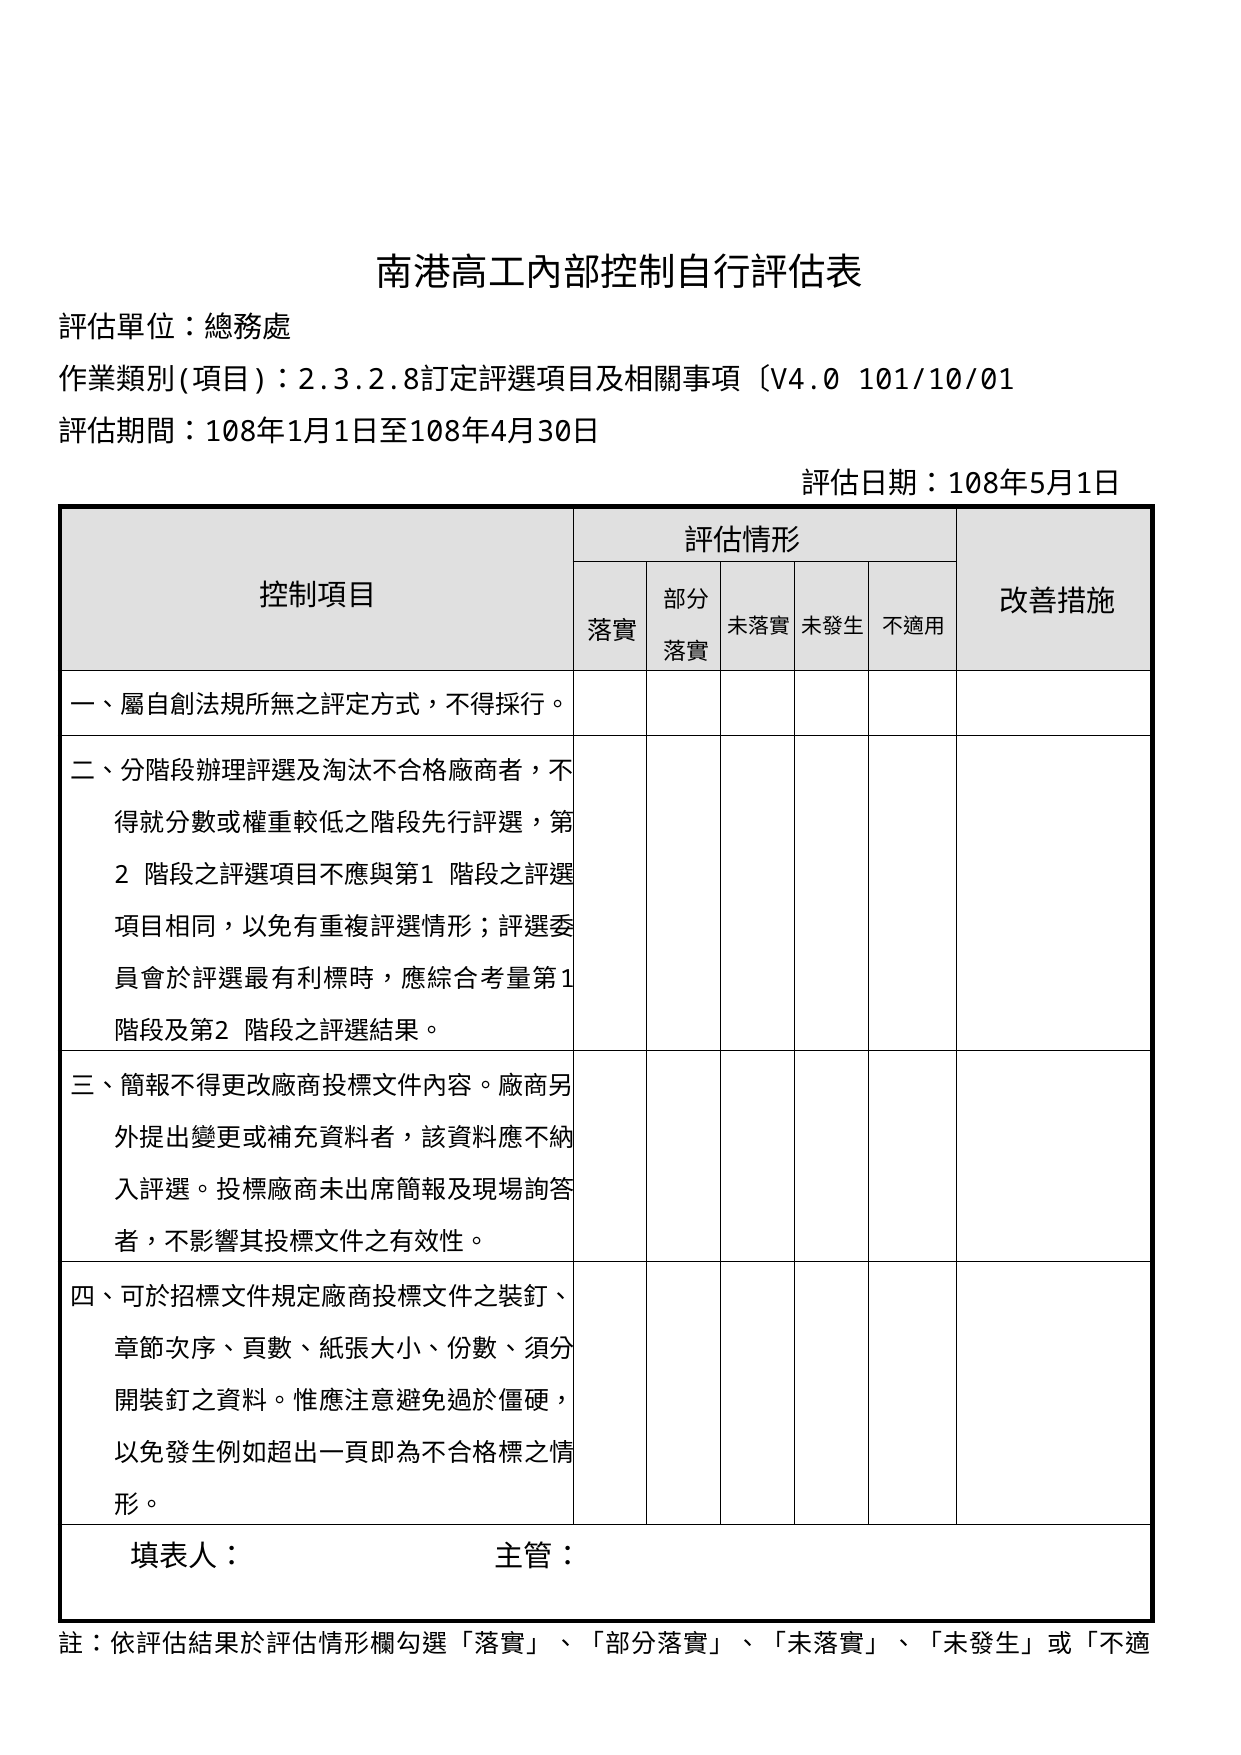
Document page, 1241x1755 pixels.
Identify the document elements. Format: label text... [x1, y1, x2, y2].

text 評估期間：108年1月1日至108年4月30日 [58, 400, 1180, 452]
table_cell [869, 1262, 956, 1524]
table_cell [721, 671, 794, 735]
table_cell [869, 1051, 956, 1261]
table_cell [574, 1051, 646, 1261]
table_cell [957, 671, 1150, 735]
table_cell [721, 1051, 794, 1261]
table_cell 二、分階段辦理評選及淘汰不合格廠商者，不得就分數或權重較低之階段先行評選，第2 階段之評選項目不應與第1 階段之評選項目相同，以免有重複評選情形；評選委員會於評選最有利標時，應綜合考量第1 階段及第2 階段之評選結果。 [62, 736, 573, 1050]
table_cell 不適用 [869, 562, 956, 670]
table_cell [574, 1262, 646, 1524]
table_cell [795, 1262, 868, 1524]
text 註：依評估結果於評估情形欄勾選「落實」、「部分落實」、「未落實」、「未發生」或「不適 [58, 1623, 1151, 1659]
table_cell 三、簡報不得更改廠商投標文件內容。廠商另外提出變更或補充資料者，該資料應不納入評選。投標廠商未出席簡報及現場詢答者，不影響其投標文件之有效性。 [62, 1051, 573, 1261]
table_cell [957, 1051, 1150, 1261]
table_cell [647, 1262, 720, 1524]
table_cell [574, 736, 646, 1050]
table_cell [647, 1051, 720, 1261]
table_cell [795, 671, 868, 735]
table_cell [721, 1262, 794, 1524]
text 作業類別(項目)：2.3.2.8訂定評選項目及相關事項〔V4.0 101/10/01 [58, 348, 1180, 400]
table_cell 四、可於招標文件規定廠商投標文件之裝釘、章節次序、頁數、紙張大小、份數、須分開裝釘之資料。惟應注意避免過於僵硬，以免發生例如超出一頁即為不合格標之情形。 [62, 1262, 573, 1524]
table_cell [574, 671, 646, 735]
text 評估單位：總務處 [58, 296, 1180, 348]
table_cell [795, 736, 868, 1050]
table_cell 未發生 [795, 562, 868, 670]
table_cell [647, 671, 720, 735]
text 評估日期：108年5月1日 [801, 452, 1180, 504]
table_header 改善措施 [957, 509, 1150, 670]
table_header 評估情形 [574, 509, 956, 561]
table_cell [957, 736, 1150, 1050]
table_cell 落實 [574, 562, 646, 670]
table_cell 部分 落實 [647, 562, 720, 670]
table_cell [647, 736, 720, 1050]
table_cell [957, 1262, 1150, 1524]
table_cell 未落實 [721, 562, 794, 670]
table_header 控制項目 [62, 509, 573, 670]
table_cell 填表人： 主管： [62, 1525, 1150, 1618]
text 南港高工內部控制自行評估表 [58, 244, 1180, 296]
table_cell [721, 736, 794, 1050]
table_cell [869, 671, 956, 735]
table_cell [869, 736, 956, 1050]
table_cell [795, 1051, 868, 1261]
table_cell 一、屬自創法規所無之評定方式，不得採行。 [62, 671, 573, 735]
